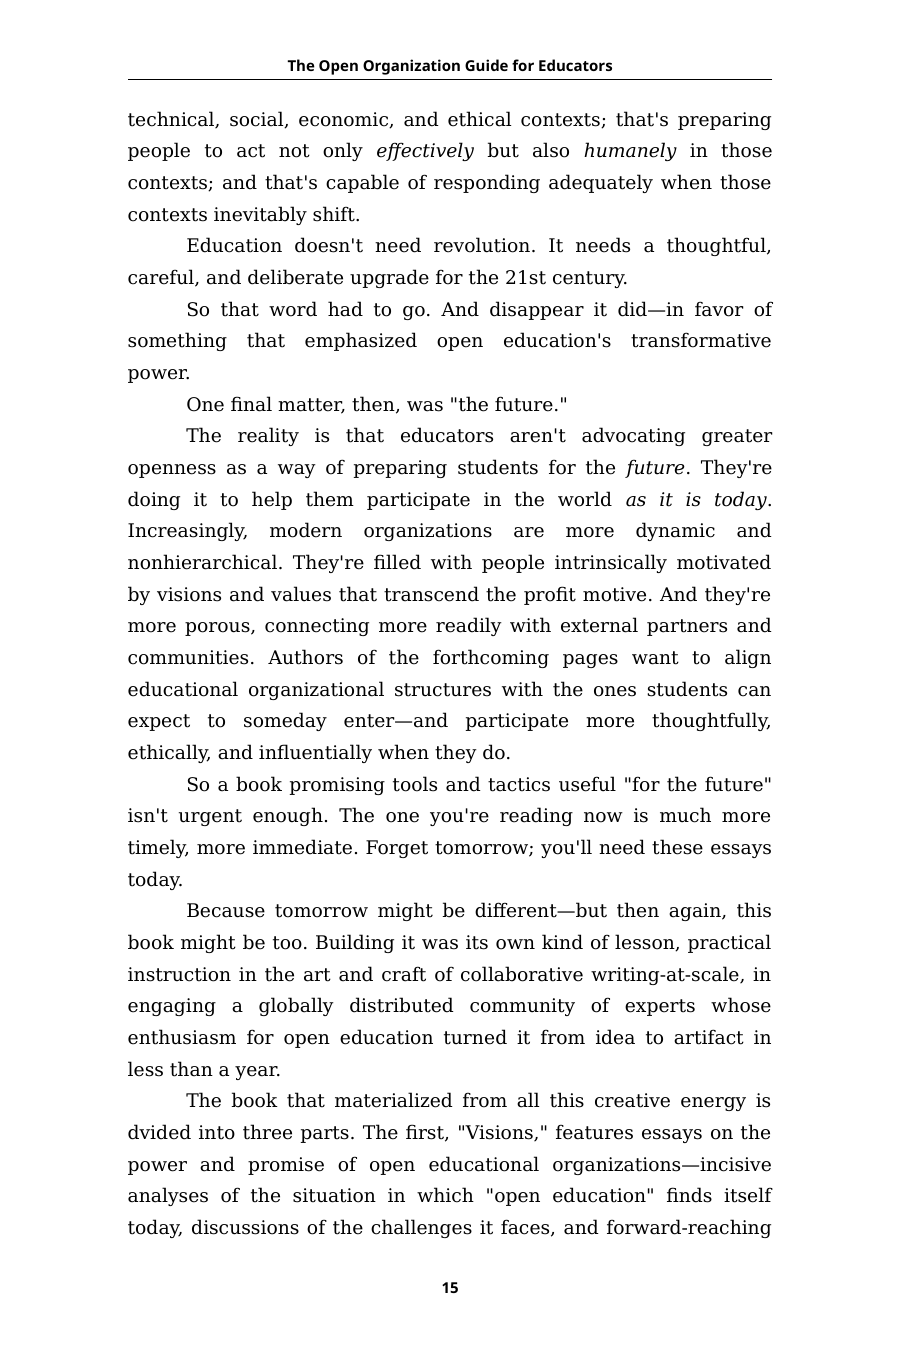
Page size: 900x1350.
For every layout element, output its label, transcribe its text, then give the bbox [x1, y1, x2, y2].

text technical, social, economic, and ethical contexts; that's preparing people to act not only effectively but also humanely in those contexts; and that's capable of responding adequately when those contexts inevitably shift. [127, 109, 772, 226]
text So a book promising tools and tactics useful "for the future" isn't urgent enough. The one you're reading now is much more timely, more immediate. Forget tomorrow; you'll need these essays today. [127, 774, 772, 891]
text The book that materialized from all this creative energy is dvided into three parts. The first, "Visions," features essays on the power and promise of open educational organizations—incisive analyses of the situation in which "open education" finds itself today, discussions of the challenges it faces, and forward-reaching [127, 1090, 772, 1239]
text Education doesn't need revolution. It needs a thoughtful, careful, and deliberate upgrade for the 21st century. [127, 235, 772, 289]
text Because tomorrow might be different—but then again, this book might be too. Building it was its own kind of lesson, practical instruction in the art and craft of collaborative writing-at-scale, in engaging a globally distributed community of experts whose enthusiasm for open education turned it from idea to artifact in less than a year. [127, 900, 772, 1081]
text One final matter, then, was "the future." [127, 394, 772, 416]
text The reality is that educators aren't advocating greater openness as a way of preparing students for the future. They're doing it to help them participate in the world as it is today. Increasingly, modern organizations are more dynamic and nonhierarchical. They're filled with people intrinsically motivated by visions and values that transcend the profit motive. And they're more porous, connecting more readily with external partners and communities. Authors of the forthcoming pages want to align educational organizational structures with the ones students can expect to someday enter—and participate more thoughtfully, ethically, and influentially when they do. [127, 425, 772, 764]
text So that word had to go. And disappear it did—in favor of something that emphasized open education's transformative power. [127, 299, 772, 384]
